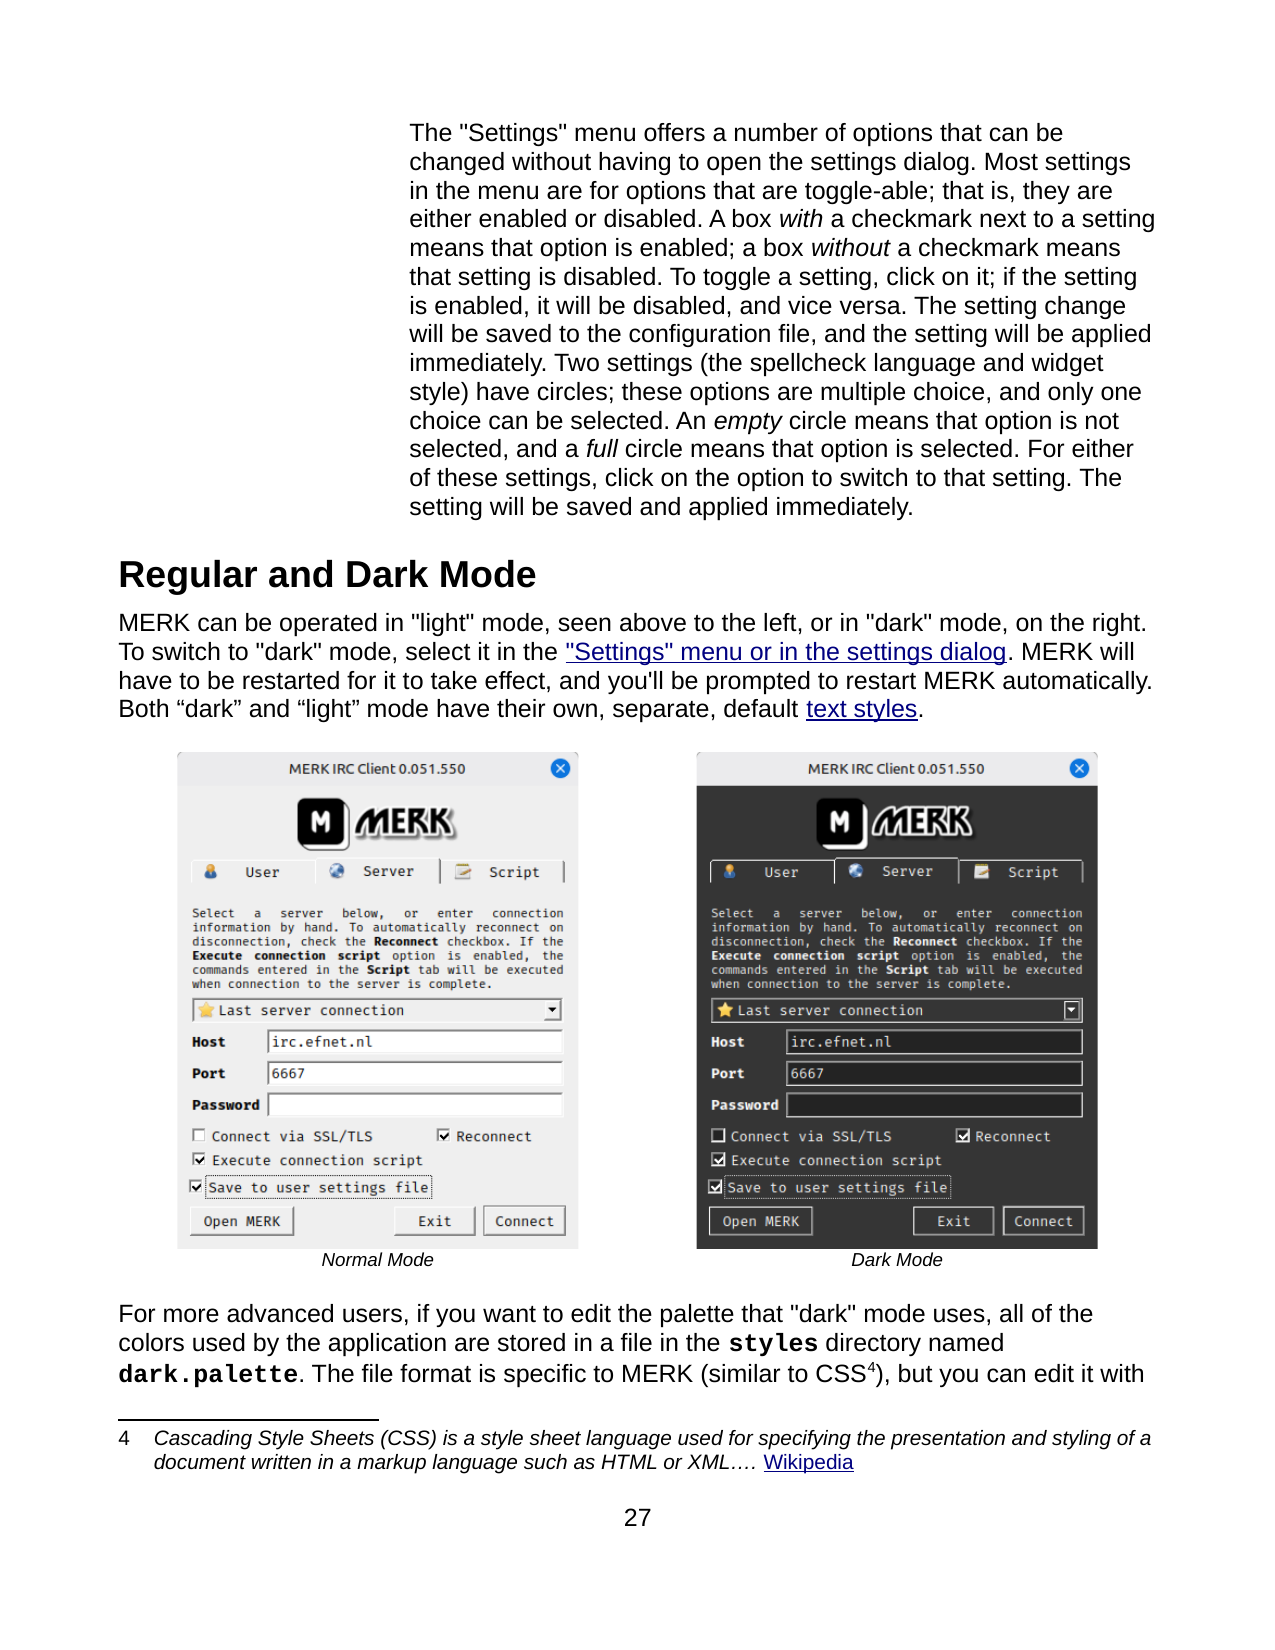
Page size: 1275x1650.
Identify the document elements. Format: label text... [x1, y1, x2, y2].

table_header [118, 118, 409, 528]
picture [177, 752, 579, 1249]
table_header Normal Mode [118, 752, 637, 1270]
text Cascading Style Sheets (CSS) is a style sheet language used for specifying the presentation and styling of a document written in a markup language such as HTML or XML…. Wikipedia [118, 1426, 1157, 1474]
table_header Dark Mode [638, 752, 1157, 1270]
text MERK can be operated in "light" mode, seen above to the left, or in "dark" mode, on the right. To switch to "dark" mode, select it in the "Settings" menu or in the settings dialog. MERK will have to be restarted for it to take effect, and you'll be prompted to restart MERK automatically. Both “dark” and “light” mode have their own, separate, default text styles. [118, 608, 1157, 723]
picture [696, 752, 1098, 1249]
text For more advanced users, if you want to edit the palette that "dark" mode uses, all of the colors used by the application are stored in a file in the styles directory named dark.palette. The file format is specific to MERK (similar to CSS), but you can edit it with [118, 1299, 1157, 1389]
subtitle Regular and Dark Mode [118, 553, 1157, 596]
table_header The "Settings" menu offers a number of options that can be changed without having to open the settings dialog. Most settings in the menu are for options that are toggle-able; that is, they are either enabled or disabled. A box with a checkmark next to a setting means that option is enabled; a box without a checkmark means that setting is disabled. To toggle a setting, click on it; if the setting is enabled, it will be disabled, and vice versa. The setting change will be saved to the configuration file, and the setting will be applied immediately. Two settings (the spellcheck language and widget style) have circles; these options are multiple choice, and only one choice can be selected. An empty circle means that option is not selected, and a full circle means that option is selected. For either of these settings, click on the option to switch to that setting. The setting will be saved and applied immediately. [409, 118, 1157, 528]
